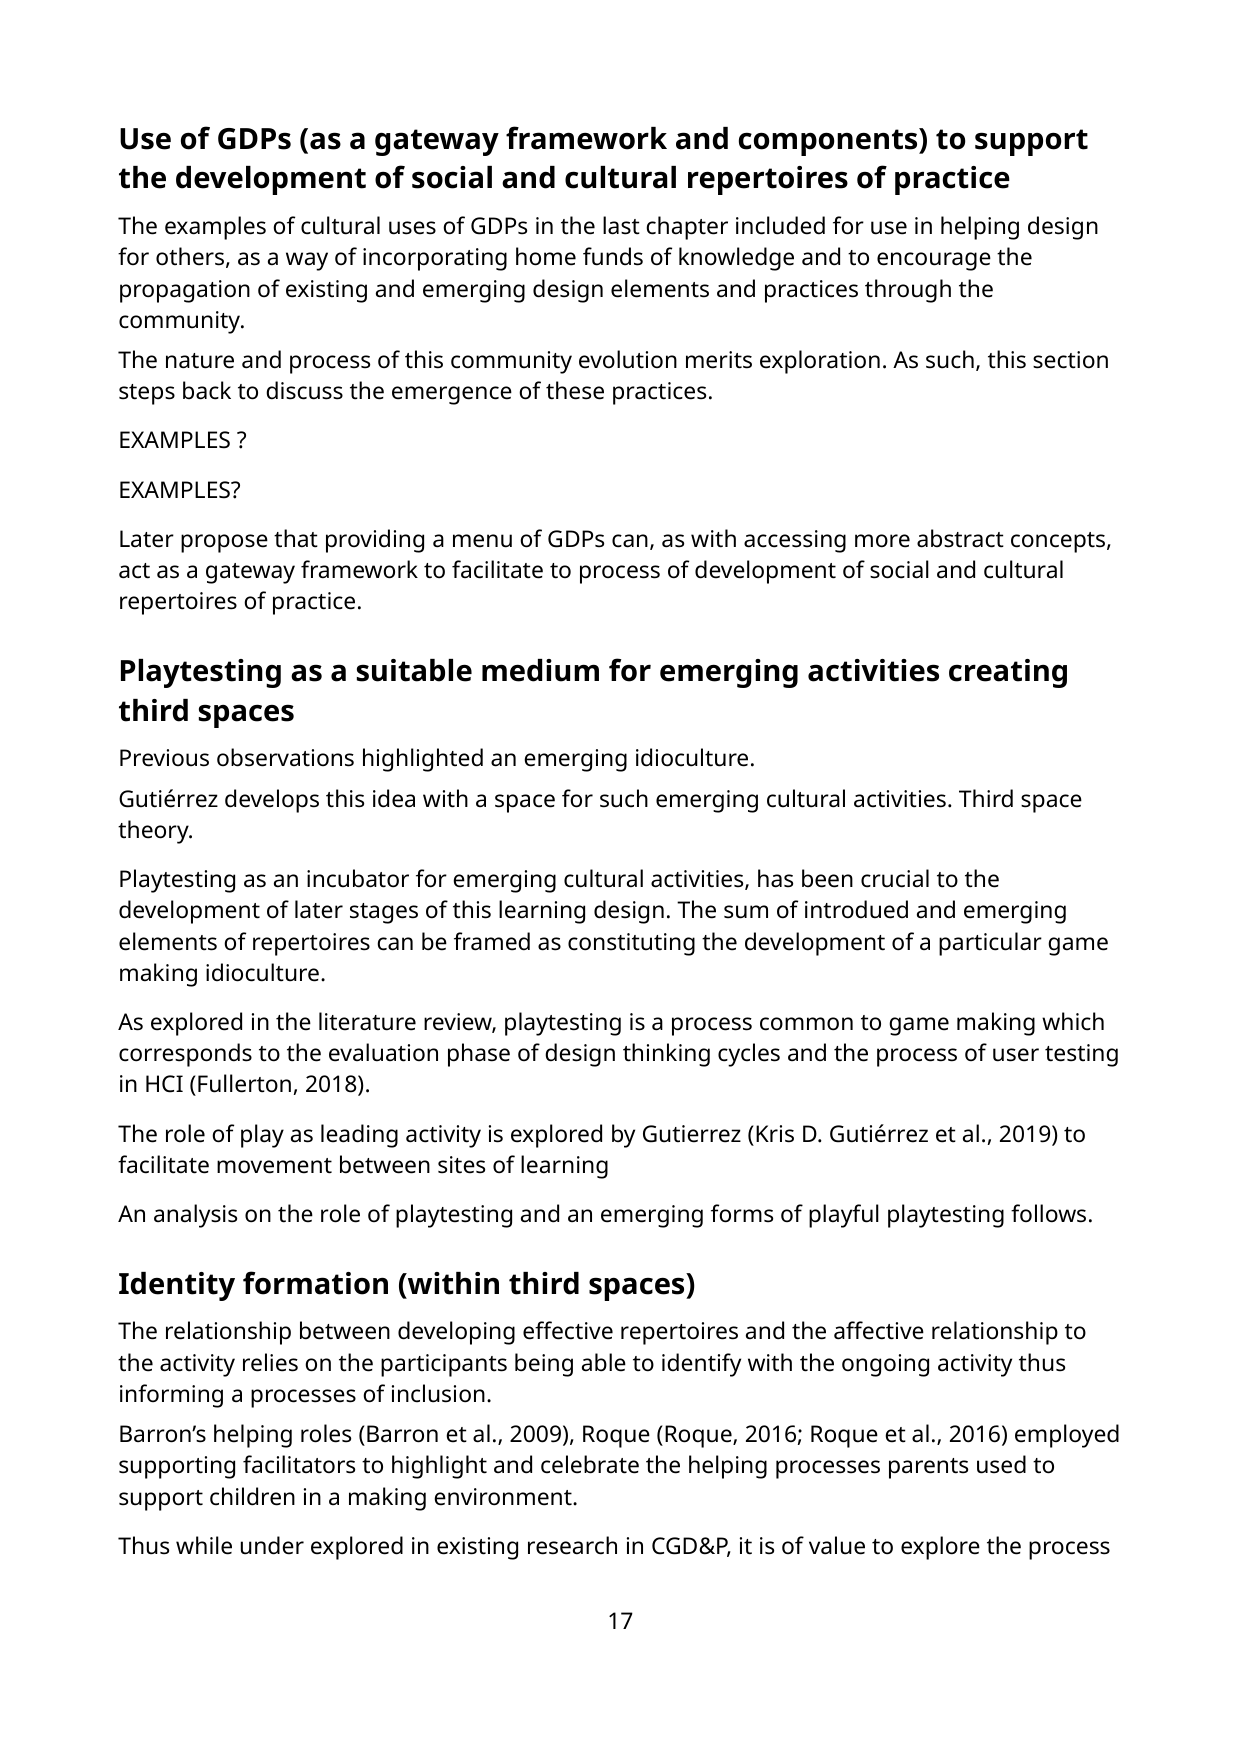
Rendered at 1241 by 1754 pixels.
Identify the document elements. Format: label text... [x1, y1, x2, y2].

text Gutiérrez develops this idea with a space for such emerging cultural activities. Third space theory. [118, 782, 1122, 845]
text Barron’s helping roles (Barron et al., 2009), Roque (Roque, 2016; Roque et al., 2016) employed supporting facilitators to highlight and celebrate the helping processes parents used to support children in a making environment. [118, 1418, 1122, 1512]
text Thus while under explored in existing research in CGD&P, it is of value to explore the process [118, 1530, 1122, 1561]
text An analysis on the role of playtesting and an emerging forms of playful playtesting follows. [118, 1198, 1122, 1229]
text As explored in the literature review, playtesting is a process common to game making which corresponds to the evaluation phase of design thinking cycles and the process of user testing in HCI (Fullerton, 2018). [118, 1006, 1122, 1099]
text The examples of cultural uses of GDPs in the last chapter included for use in helping design for others, as a way of incorporating home funds of knowledge and to encourage the propagation of existing and emerging design elements and practices through the community. [118, 210, 1122, 335]
text EXAMPLES ? [118, 424, 1122, 456]
text Previous observations highlighted an emerging idioculture. [118, 742, 1122, 773]
text Later propose that providing a menu of GDPs can, as with accessing more abstract concepts, act as a gateway framework to facilitate to process of development of social and cultural repertoires of practice. [118, 523, 1122, 616]
text The relationship between developing effective repertoires and the affective relationship to the activity relies on the participants being able to identify with the ongoing activity thus informing a processes of inclusion. [118, 1315, 1122, 1409]
subtitle Use of GDPs (as a gateway framework and components) to support the development of social and cultural repertoires of practice [118, 118, 1122, 197]
text The role of play as leading activity is explored by Gutierrez (Kris D. Gutiérrez et al., 2019) to facilitate movement between sites of learning [118, 1117, 1122, 1180]
text The nature and process of this community evolution merits exploration. As such, this section steps back to discuss the emergence of these practices. [118, 344, 1122, 406]
subtitle Identity formation (within third spaces) [118, 1263, 1122, 1303]
text Playtesting as an incubator for emerging cultural activities, has been crucial to the development of later stages of this learning design. The sum of introdued and emerging elements of repertoires can be framed as constituting the development of a particular game making idioculture. [118, 863, 1122, 988]
subtitle Playtesting as a suitable medium for emerging activities creating third spaces [118, 650, 1122, 730]
text EXAMPLES? [118, 473, 1122, 505]
